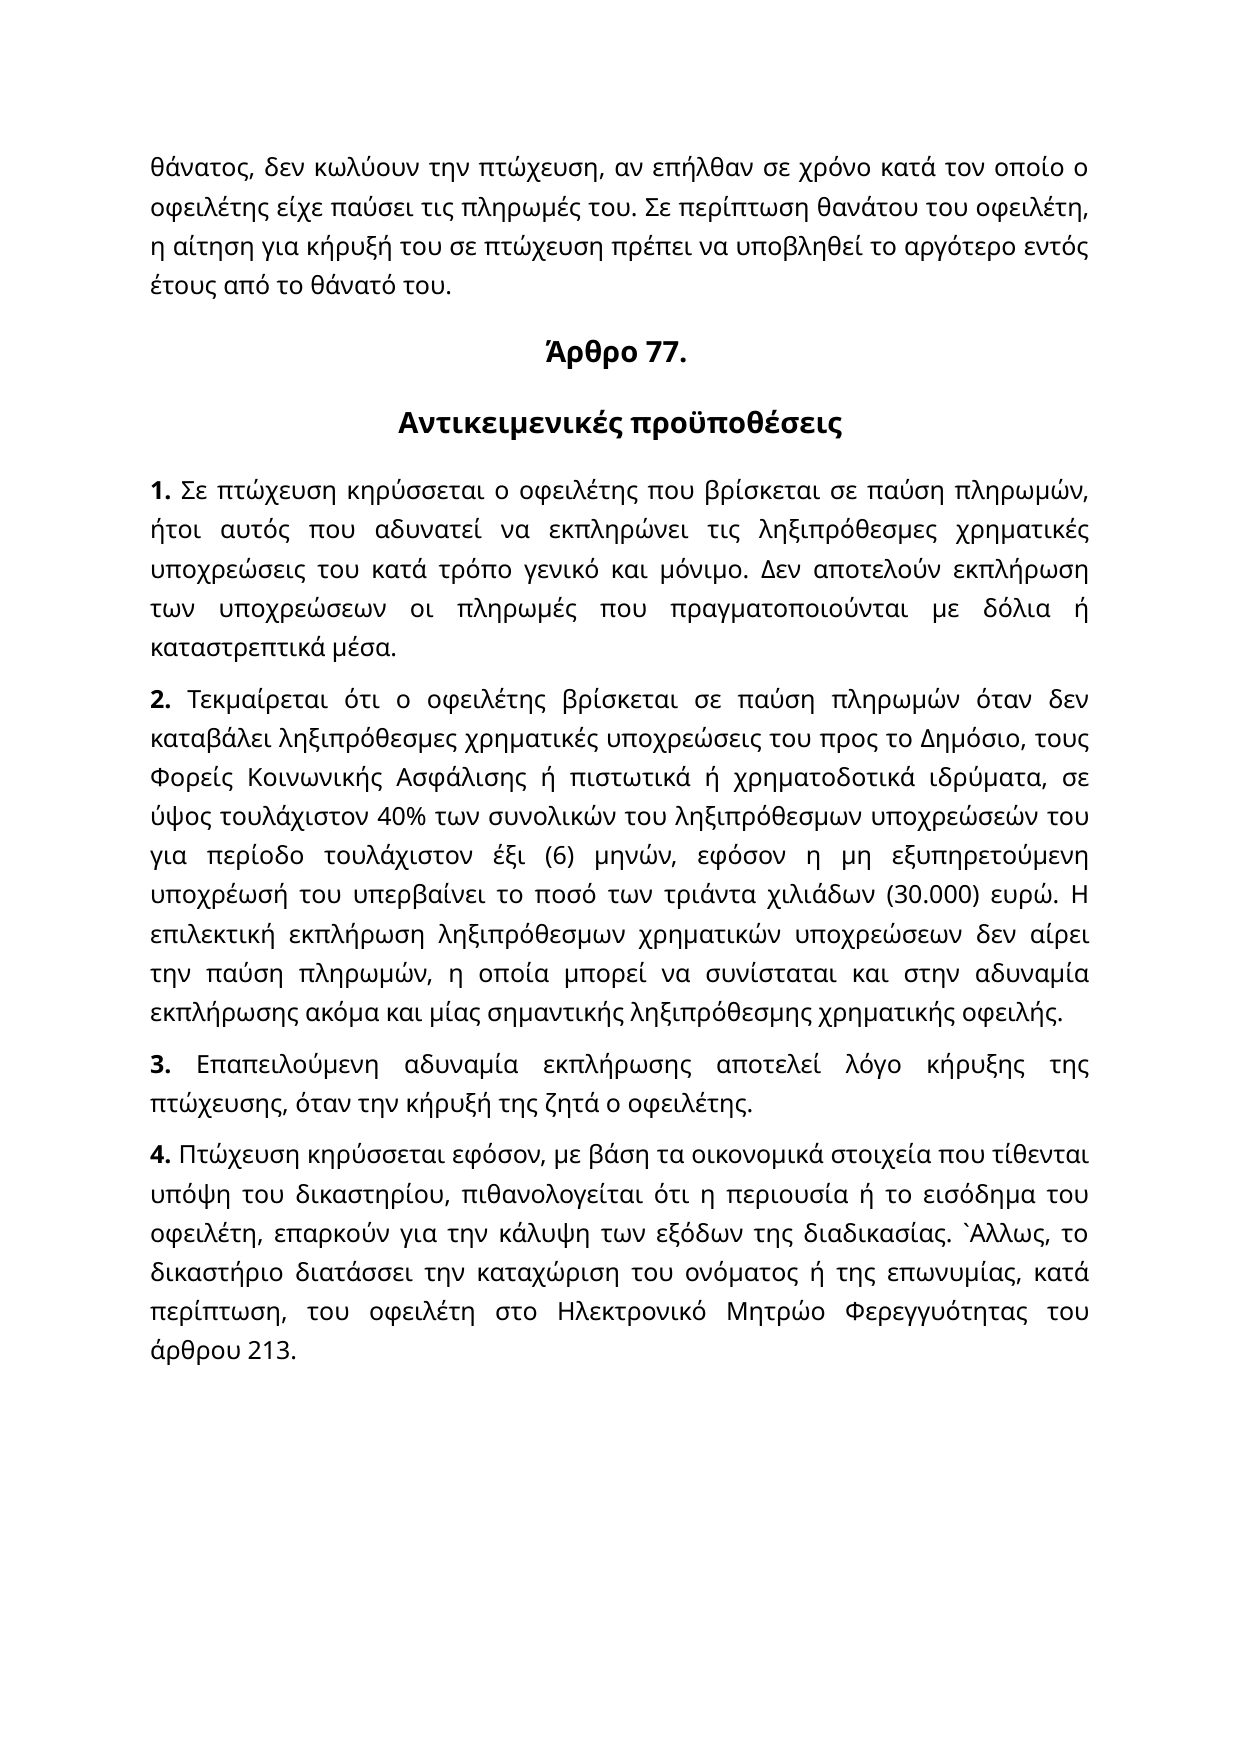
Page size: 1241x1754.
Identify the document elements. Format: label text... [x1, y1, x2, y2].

subtitle Αντικειμενικές προϋποθέσεις [150, 402, 1090, 442]
subtitle Άρθρο 77. [150, 332, 1090, 371]
text 1. Σε πτώχευση κηρύσσεται ο οφειλέτης που βρίσκεται σε παύση πληρωμών, ήτοι αυτός που αδυνατεί να εκπληρώνει τις ληξιπρόθεσμες χρηματικές υποχρεώσεις του κατά τρόπο γενικό και μόνιμο. Δεν αποτελούν εκπλήρωση των υποχρεώσεων οι πληρωμές που πραγματοποιούνται με δόλια ή καταστρεπτικά μέσα. [150, 473, 1090, 664]
text 2. Τεκμαίρεται ότι ο οφειλέτης βρίσκεται σε παύση πληρωμών όταν δεν καταβάλει ληξιπρόθεσμες χρηματικές υποχρεώσεις του προς το Δημόσιο, τους Φορείς Κοινωνικής Ασφάλισης ή πιστωτικά ή χρηματοδοτικά ιδρύματα, σε ύψος τουλάχιστον 40% των συνολικών του ληξιπρόθεσμων υποχρεώσεών του για περίοδο τουλάχιστον έξι (6) μηνών, εφόσον η μη εξυπηρετούμενη υποχρέωσή του υπερβαίνει το ποσό των τριάντα χιλιάδων (30.000) ευρώ. Η επιλεκτική εκπλήρωση ληξιπρόθεσμων χρηματικών υποχρεώσεων δεν αίρει την παύση πληρωμών, η οποία μπορεί να συνίσταται και στην αδυναμία εκπλήρωσης ακόμα και μίας σημαντικής ληξιπρόθεσμης χρηματικής οφειλής. [150, 681, 1090, 1029]
text θάνατος, δεν κωλύουν την πτώχευση, αν επήλθαν σε χρόνο κατά τον οποίο ο οφειλέτης είχε παύσει τις πληρωμές του. Σε περίπτωση θανάτου του οφειλέτη, η αίτηση για κήρυξή του σε πτώχευση πρέπει να υποβληθεί το αργότερο εντός έτους από το θάνατό του. [150, 150, 1090, 302]
text 4. Πτώχευση κηρύσσεται εφόσον, με βάση τα οικονομικά στοιχεία που τίθενται υπόψη του δικαστηρίου, πιθανολογείται ότι η περιουσία ή το εισόδημα του οφειλέτη, επαρκούν για την κάλυψη των εξόδων της διαδικασίας. `Αλλως, το δικαστήριο διατάσσει την καταχώριση του ονόματος ή της επωνυμίας, κατά περίπτωση, του οφειλέτη στο Ηλεκτρονικό Μητρώο Φερεγγυότητας του άρθρου 213. [150, 1137, 1090, 1367]
text 3. Επαπειλούμενη αδυναμία εκπλήρωσης αποτελεί λόγο κήρυξης της πτώχευσης, όταν την κήρυξή της ζητά ο οφειλέτης. [150, 1046, 1090, 1119]
